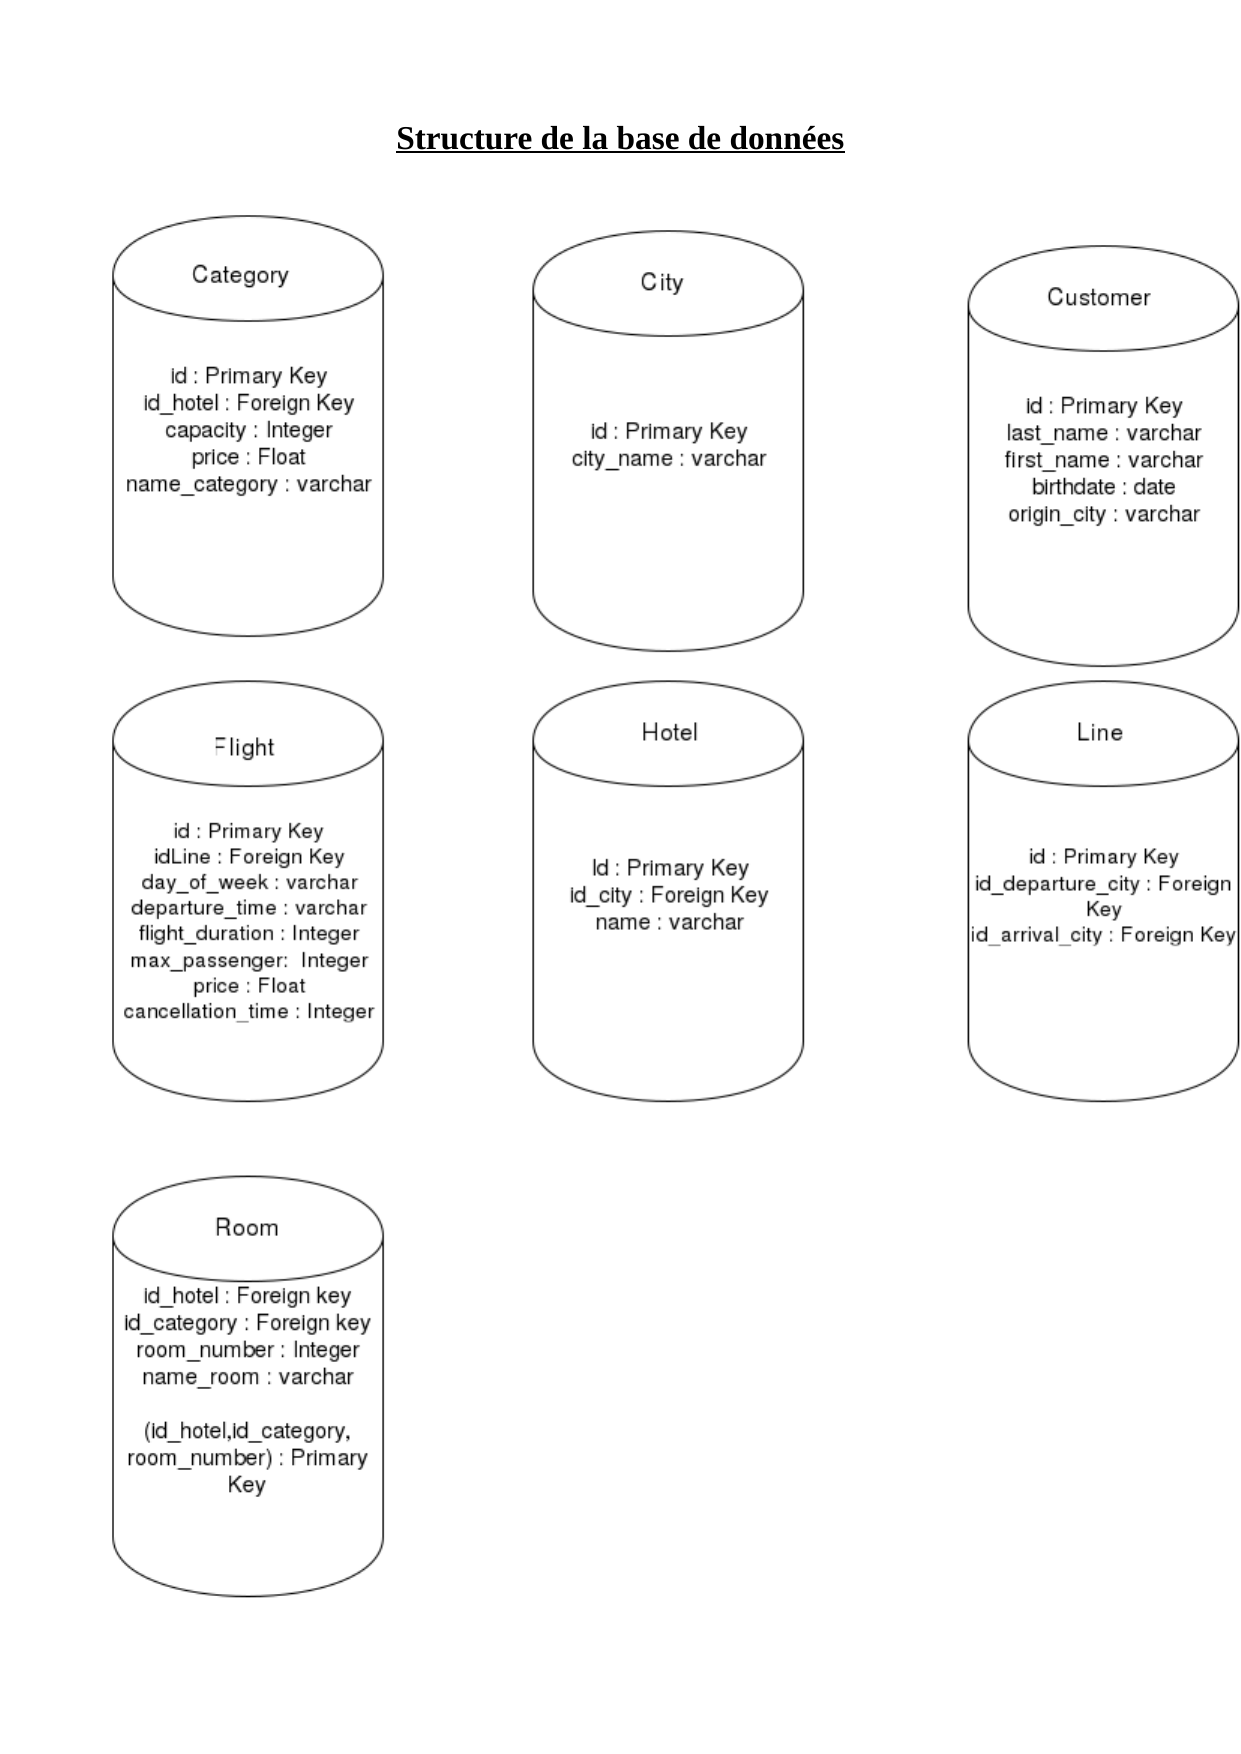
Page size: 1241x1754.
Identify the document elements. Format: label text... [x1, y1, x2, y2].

picture [111, 214, 1240, 1599]
text Structure de la base de données [118, 118, 1122, 156]
